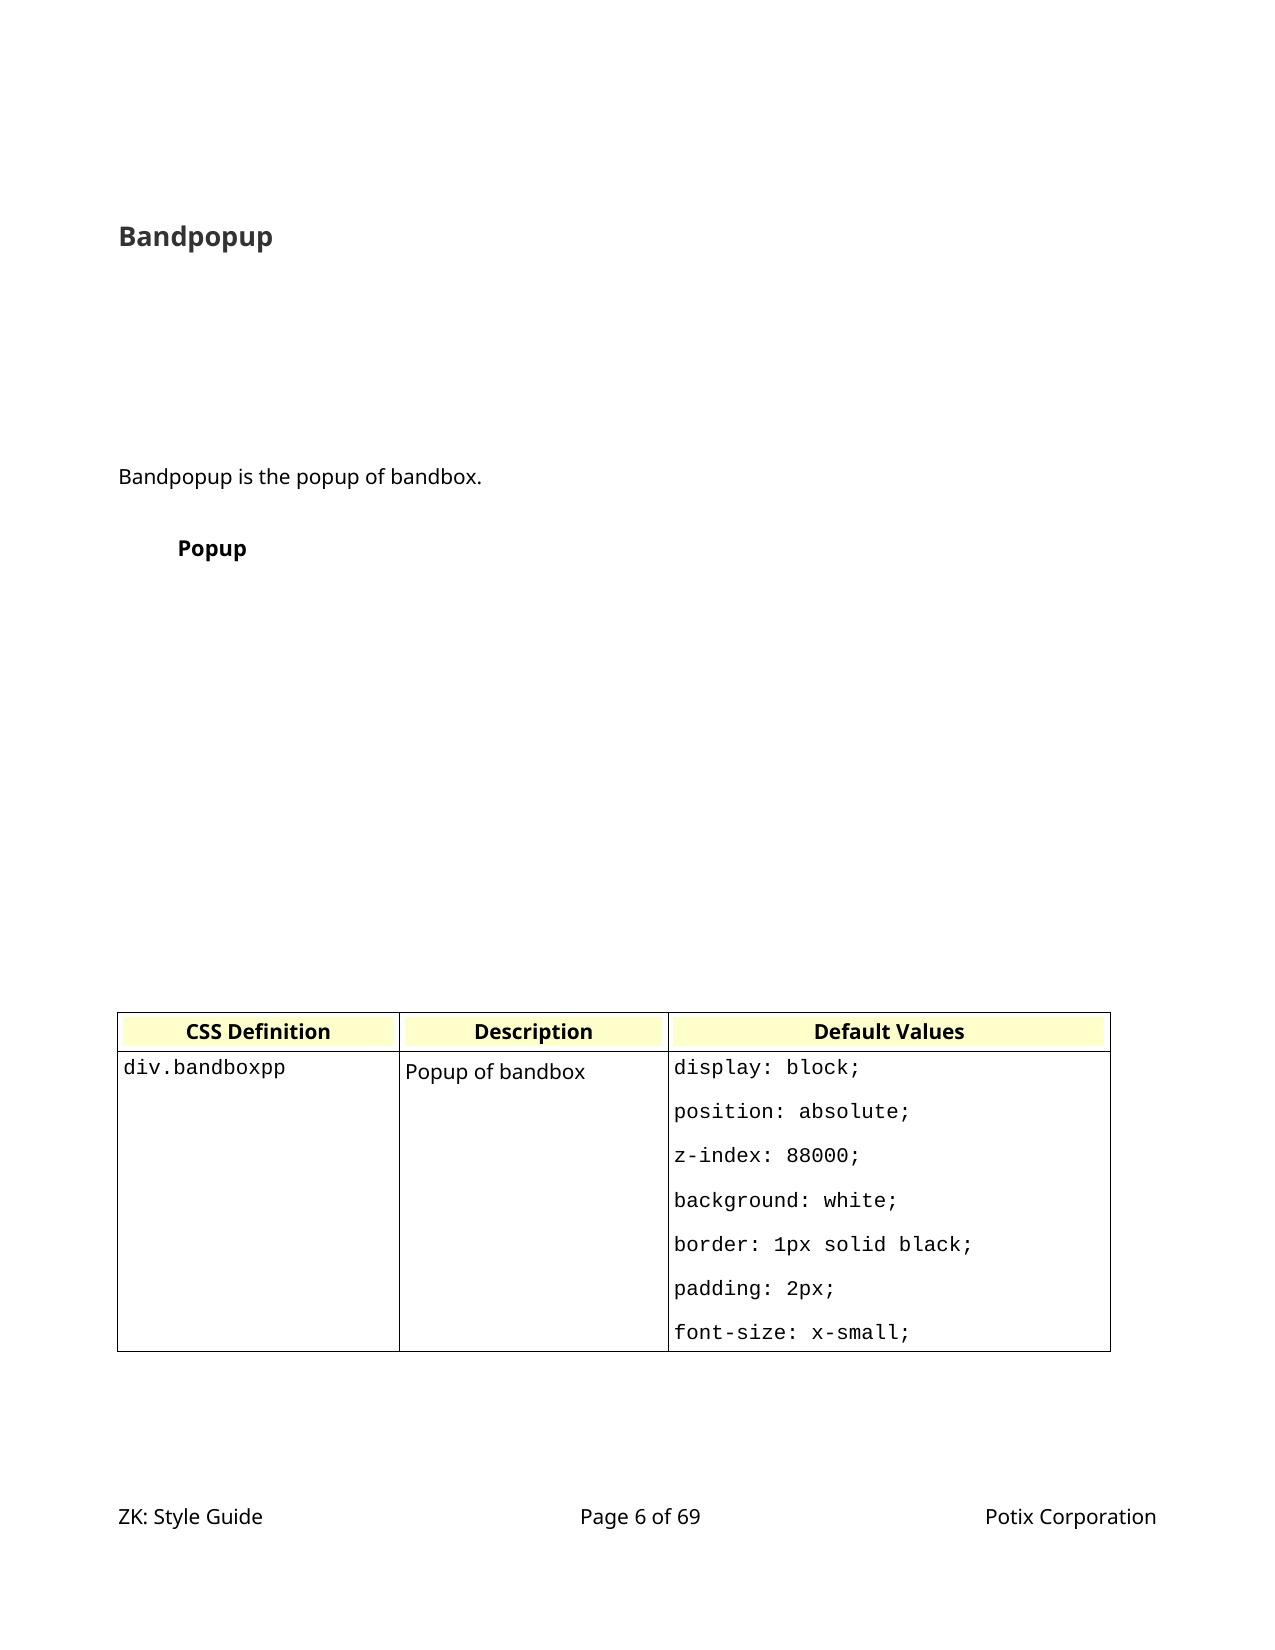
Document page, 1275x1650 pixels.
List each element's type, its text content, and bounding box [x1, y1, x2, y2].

table_cell Popup of bandbox [400, 1052, 668, 1351]
table_header CSS Definition [118, 1013, 399, 1051]
table_header Description [400, 1013, 668, 1051]
table_header Default Values [669, 1013, 1110, 1051]
subtitle Bandpopup [118, 217, 1157, 254]
table_cell display: block; position: absolute; z-index: 88000; background: white; border: 1px solid black; padding: 2px; font-size: x-small; [669, 1052, 1110, 1351]
text Bandpopup is the popup of bandbox. [118, 278, 1157, 491]
table_cell div.bandboxpp [118, 1052, 399, 1351]
subtitle Popup [177, 533, 1157, 563]
